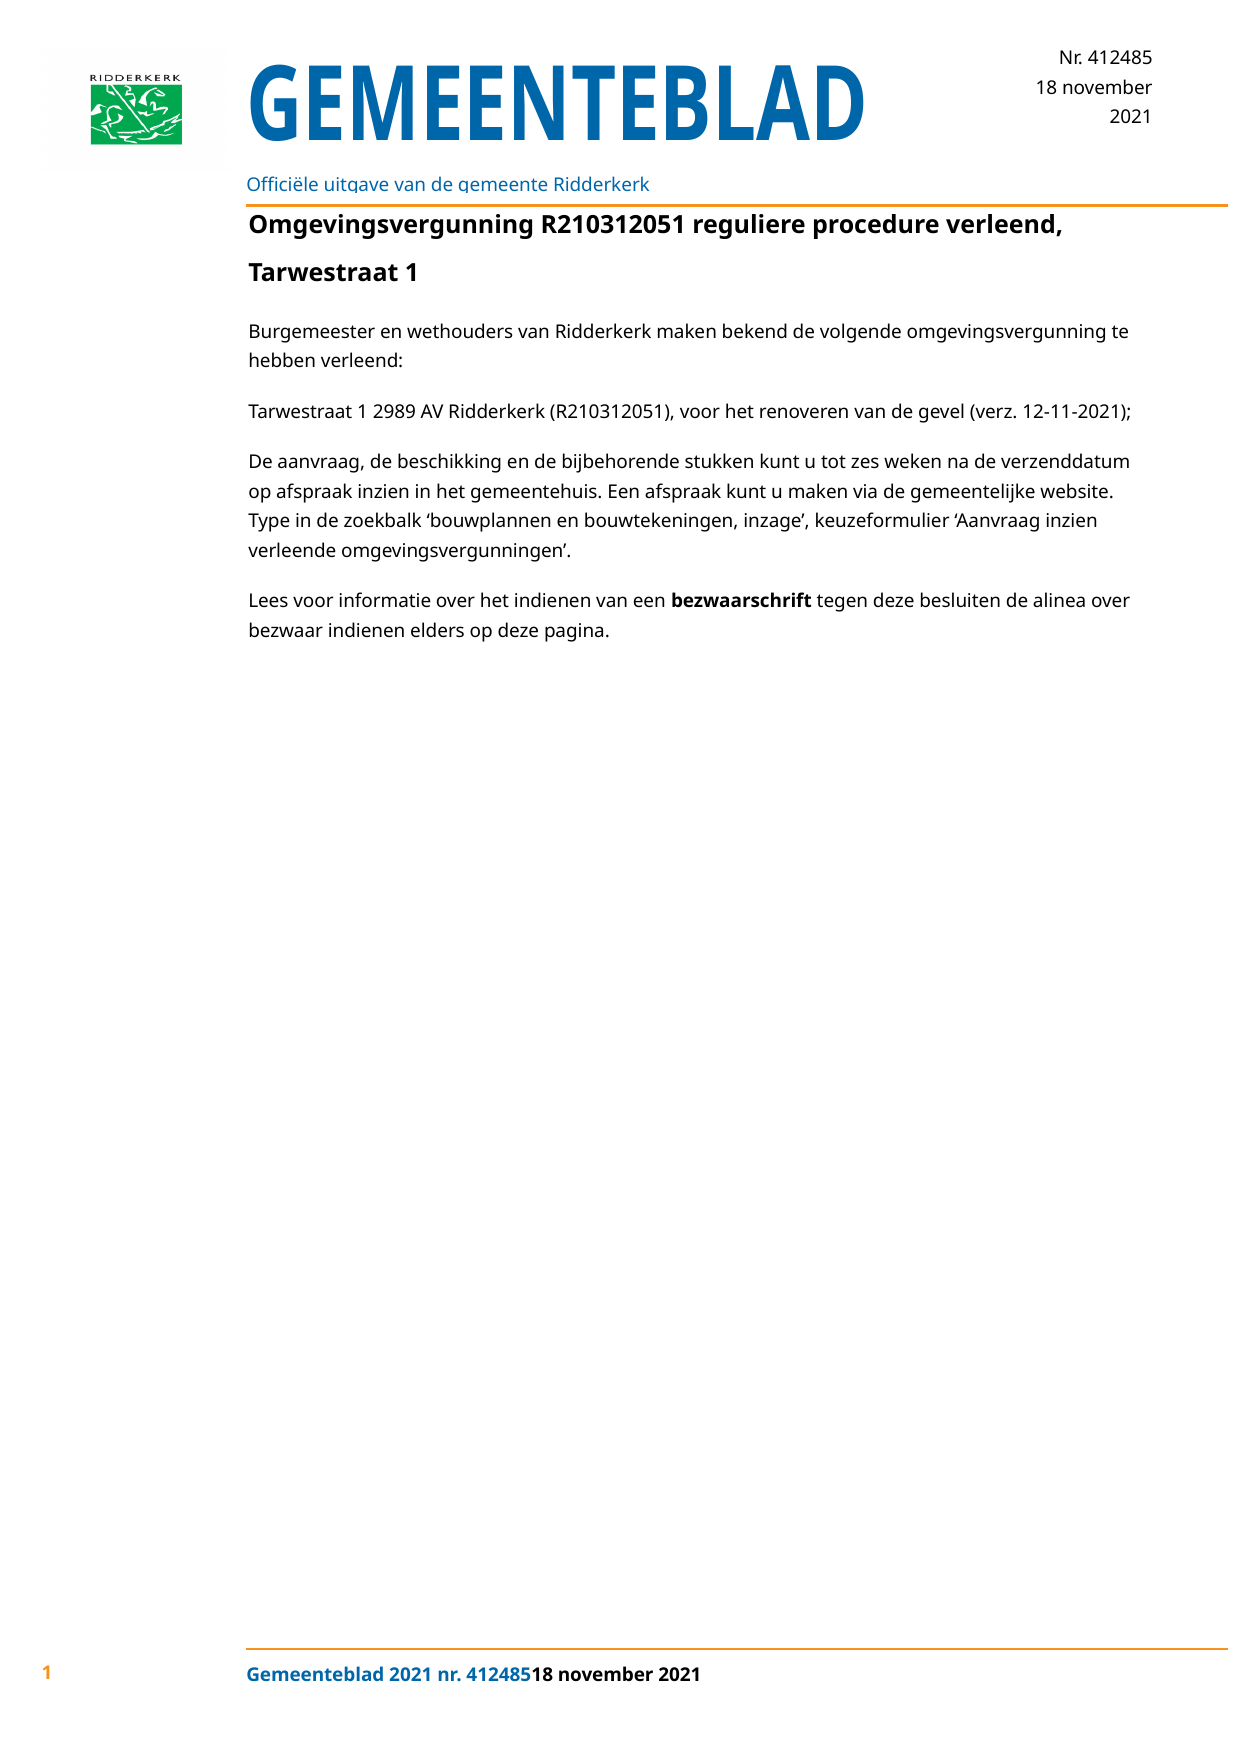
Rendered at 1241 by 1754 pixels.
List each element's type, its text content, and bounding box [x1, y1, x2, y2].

picture [41, 47, 231, 172]
text Burgemeester en wethouders van Ridderkerk maken bekend de volgende omgevingsvergunning te hebben verleend: [248, 318, 1152, 373]
text Omgevingsvergunning R210312051 reguliere procedure verleend, Tarwestraat 1 [248, 207, 1152, 288]
text Tarwestraat 1 2989 AV Ridderkerk (R210312051), voor het renoveren van de gevel (verz. 12-11-2021); [248, 398, 1152, 424]
text Lees voor informatie over het indienen van een bezwaarschrift tegen deze besluiten de alinea over bezwaar indienen elders op deze pagina. [248, 587, 1152, 643]
text De aanvraag, de beschikking en de bijbehorende stukken kunt u tot zes weken na de verzenddatum op afspraak inzien in het gemeentehuis. Een afspraak kunt u maken via de gemeentelijke website. Type in de zoekbalk ‘bouwplannen en bouwtekeningen, inzage’, keuzeformulier ‘Aanvraag inzien verleende omgevingsvergunningen’. [248, 448, 1152, 563]
